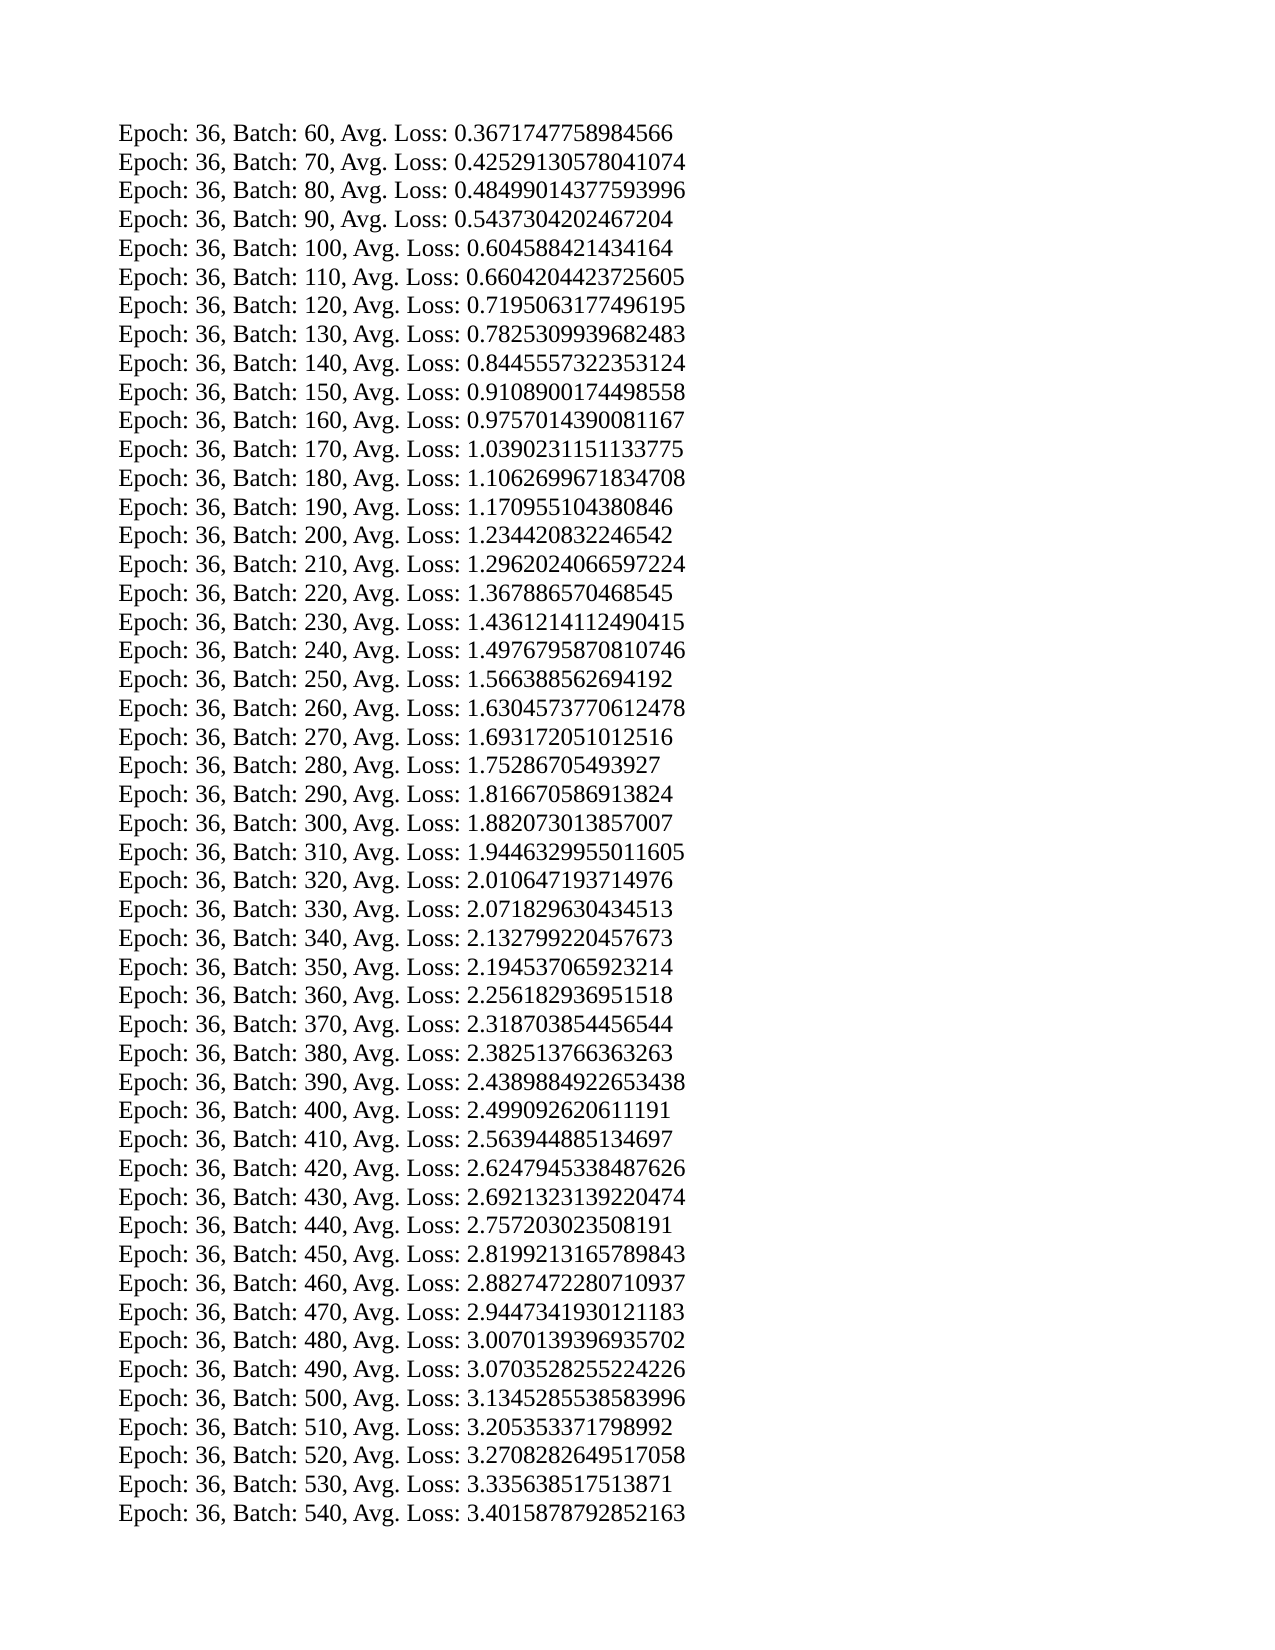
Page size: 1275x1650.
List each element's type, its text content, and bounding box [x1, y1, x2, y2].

text Epoch: 36, Batch: 160, Avg. Loss: 0.9757014390081167 [118, 406, 1157, 434]
text Epoch: 36, Batch: 520, Avg. Loss: 3.2708282649517058 [118, 1441, 1157, 1469]
text Epoch: 36, Batch: 260, Avg. Loss: 1.6304573770612478 [118, 693, 1157, 722]
text Epoch: 36, Batch: 360, Avg. Loss: 2.256182936951518 [118, 981, 1157, 1009]
text Epoch: 36, Batch: 170, Avg. Loss: 1.0390231151133775 [118, 434, 1157, 463]
text Epoch: 36, Batch: 130, Avg. Loss: 0.7825309939682483 [118, 319, 1157, 348]
text Epoch: 36, Batch: 110, Avg. Loss: 0.6604204423725605 [118, 262, 1157, 291]
text Epoch: 36, Batch: 450, Avg. Loss: 2.8199213165789843 [118, 1239, 1157, 1268]
text Epoch: 36, Batch: 200, Avg. Loss: 1.234420832246542 [118, 521, 1157, 549]
text Epoch: 36, Batch: 270, Avg. Loss: 1.693172051012516 [118, 722, 1157, 751]
text Epoch: 36, Batch: 250, Avg. Loss: 1.566388562694192 [118, 664, 1157, 693]
text Epoch: 36, Batch: 530, Avg. Loss: 3.335638517513871 [118, 1469, 1157, 1498]
text Epoch: 36, Batch: 320, Avg. Loss: 2.010647193714976 [118, 866, 1157, 894]
text Epoch: 36, Batch: 80, Avg. Loss: 0.48499014377593996 [118, 176, 1157, 204]
text Epoch: 36, Batch: 470, Avg. Loss: 2.9447341930121183 [118, 1297, 1157, 1326]
text Epoch: 36, Batch: 460, Avg. Loss: 2.8827472280710937 [118, 1268, 1157, 1297]
text Epoch: 36, Batch: 380, Avg. Loss: 2.382513766363263 [118, 1038, 1157, 1067]
text Epoch: 36, Batch: 240, Avg. Loss: 1.4976795870810746 [118, 636, 1157, 664]
text Epoch: 36, Batch: 330, Avg. Loss: 2.071829630434513 [118, 894, 1157, 923]
text Epoch: 36, Batch: 430, Avg. Loss: 2.6921323139220474 [118, 1182, 1157, 1211]
text Epoch: 36, Batch: 340, Avg. Loss: 2.132799220457673 [118, 923, 1157, 952]
text Epoch: 36, Batch: 350, Avg. Loss: 2.194537065923214 [118, 952, 1157, 981]
text Epoch: 36, Batch: 210, Avg. Loss: 1.2962024066597224 [118, 549, 1157, 578]
text Epoch: 36, Batch: 540, Avg. Loss: 3.4015878792852163 [118, 1498, 1157, 1527]
text Epoch: 36, Batch: 310, Avg. Loss: 1.9446329955011605 [118, 837, 1157, 866]
text Epoch: 36, Batch: 190, Avg. Loss: 1.170955104380846 [118, 492, 1157, 521]
text Epoch: 36, Batch: 150, Avg. Loss: 0.9108900174498558 [118, 377, 1157, 406]
text Epoch: 36, Batch: 70, Avg. Loss: 0.42529130578041074 [118, 147, 1157, 176]
text Epoch: 36, Batch: 90, Avg. Loss: 0.5437304202467204 [118, 204, 1157, 233]
text Epoch: 36, Batch: 230, Avg. Loss: 1.4361214112490415 [118, 607, 1157, 636]
text Epoch: 36, Batch: 120, Avg. Loss: 0.7195063177496195 [118, 291, 1157, 319]
text Epoch: 36, Batch: 180, Avg. Loss: 1.1062699671834708 [118, 463, 1157, 492]
text Epoch: 36, Batch: 220, Avg. Loss: 1.367886570468545 [118, 578, 1157, 607]
text Epoch: 36, Batch: 100, Avg. Loss: 0.604588421434164 [118, 233, 1157, 262]
text Epoch: 36, Batch: 290, Avg. Loss: 1.816670586913824 [118, 779, 1157, 808]
text Epoch: 36, Batch: 410, Avg. Loss: 2.563944885134697 [118, 1124, 1157, 1153]
text Epoch: 36, Batch: 510, Avg. Loss: 3.205353371798992 [118, 1412, 1157, 1441]
text Epoch: 36, Batch: 400, Avg. Loss: 2.499092620611191 [118, 1096, 1157, 1124]
text Epoch: 36, Batch: 420, Avg. Loss: 2.6247945338487626 [118, 1153, 1157, 1182]
text Epoch: 36, Batch: 480, Avg. Loss: 3.0070139396935702 [118, 1326, 1157, 1354]
text Epoch: 36, Batch: 140, Avg. Loss: 0.8445557322353124 [118, 348, 1157, 377]
text Epoch: 36, Batch: 370, Avg. Loss: 2.318703854456544 [118, 1009, 1157, 1038]
text Epoch: 36, Batch: 500, Avg. Loss: 3.1345285538583996 [118, 1383, 1157, 1412]
text Epoch: 36, Batch: 390, Avg. Loss: 2.4389884922653438 [118, 1067, 1157, 1096]
text Epoch: 36, Batch: 440, Avg. Loss: 2.757203023508191 [118, 1211, 1157, 1239]
text Epoch: 36, Batch: 300, Avg. Loss: 1.882073013857007 [118, 808, 1157, 837]
text Epoch: 36, Batch: 60, Avg. Loss: 0.3671747758984566 [118, 118, 1157, 147]
text Epoch: 36, Batch: 490, Avg. Loss: 3.0703528255224226 [118, 1354, 1157, 1383]
text Epoch: 36, Batch: 280, Avg. Loss: 1.75286705493927 [118, 751, 1157, 779]
